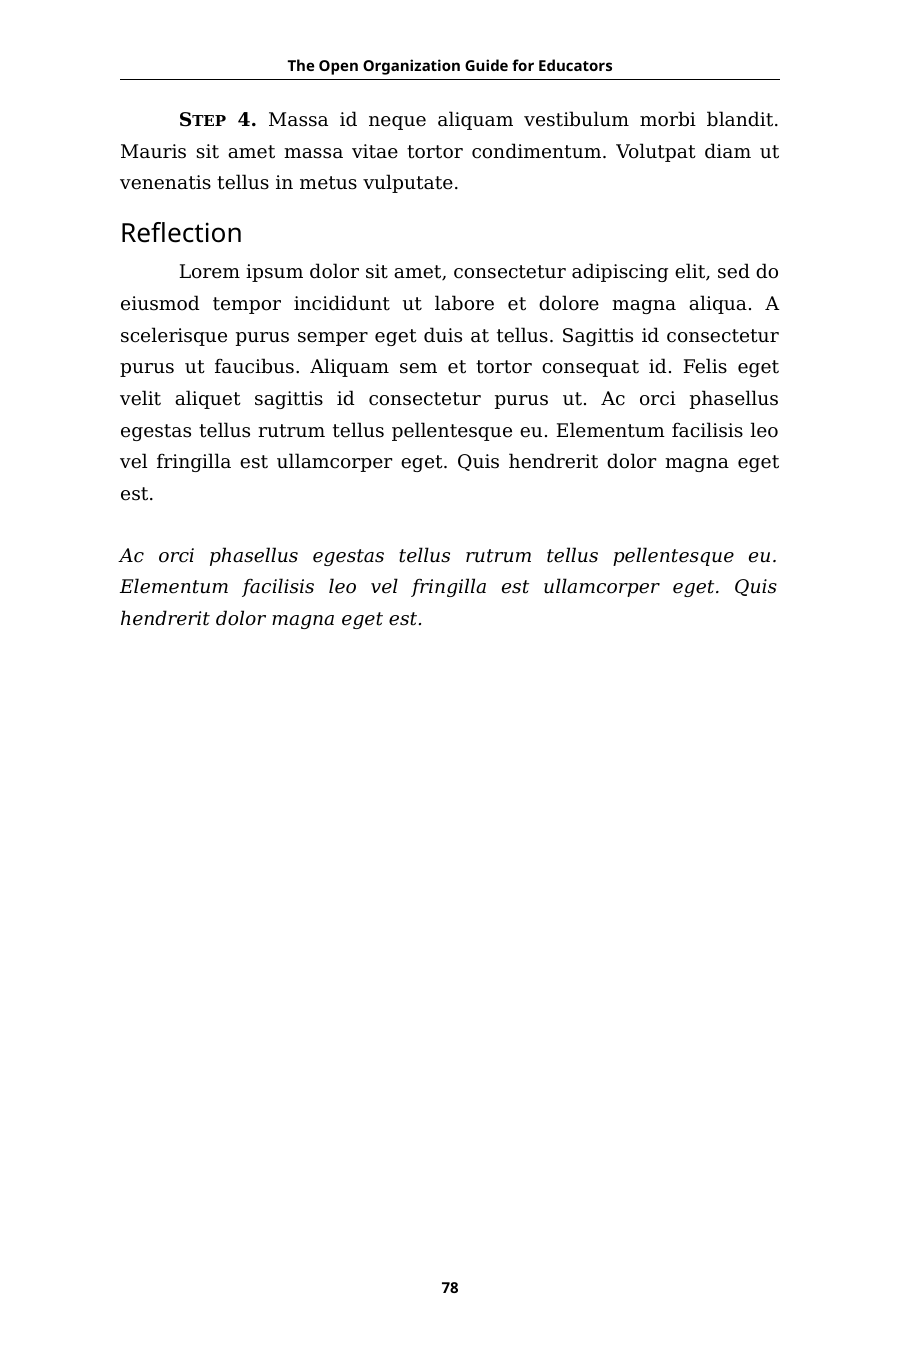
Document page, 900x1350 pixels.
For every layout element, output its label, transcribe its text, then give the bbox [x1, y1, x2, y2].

text Ac orci phasellus egestas tellus rutrum tellus pellentesque eu. Elementum facilisis leo vel fringilla est ullamcorper eget. Quis hendrerit dolor magna eget est. [120, 545, 780, 630]
text Lorem ipsum dolor sit amet, consectetur adipiscing elit, sed do eiusmod tempor incididunt ut labore et dolore magna aliqua. A scelerisque purus semper eget duis at tellus. Sagittis id consectetur purus ut faucibus. Aliquam sem et tortor consequat id. Felis eget velit aliquet sagittis id consectetur purus ut. Ac orci phasellus egestas tellus rutrum tellus pellentesque eu. Elementum facilisis leo vel fringilla est ullamcorper eget. Quis hendrerit dolor magna eget est. [120, 261, 780, 505]
text Step 4. Massa id neque aliquam vestibulum morbi blandit. Mauris sit amet massa vitae tortor condimentum. Volutpat diam ut venenatis tellus in metus vulputate. [120, 109, 780, 194]
subtitle Reflection [120, 218, 780, 249]
